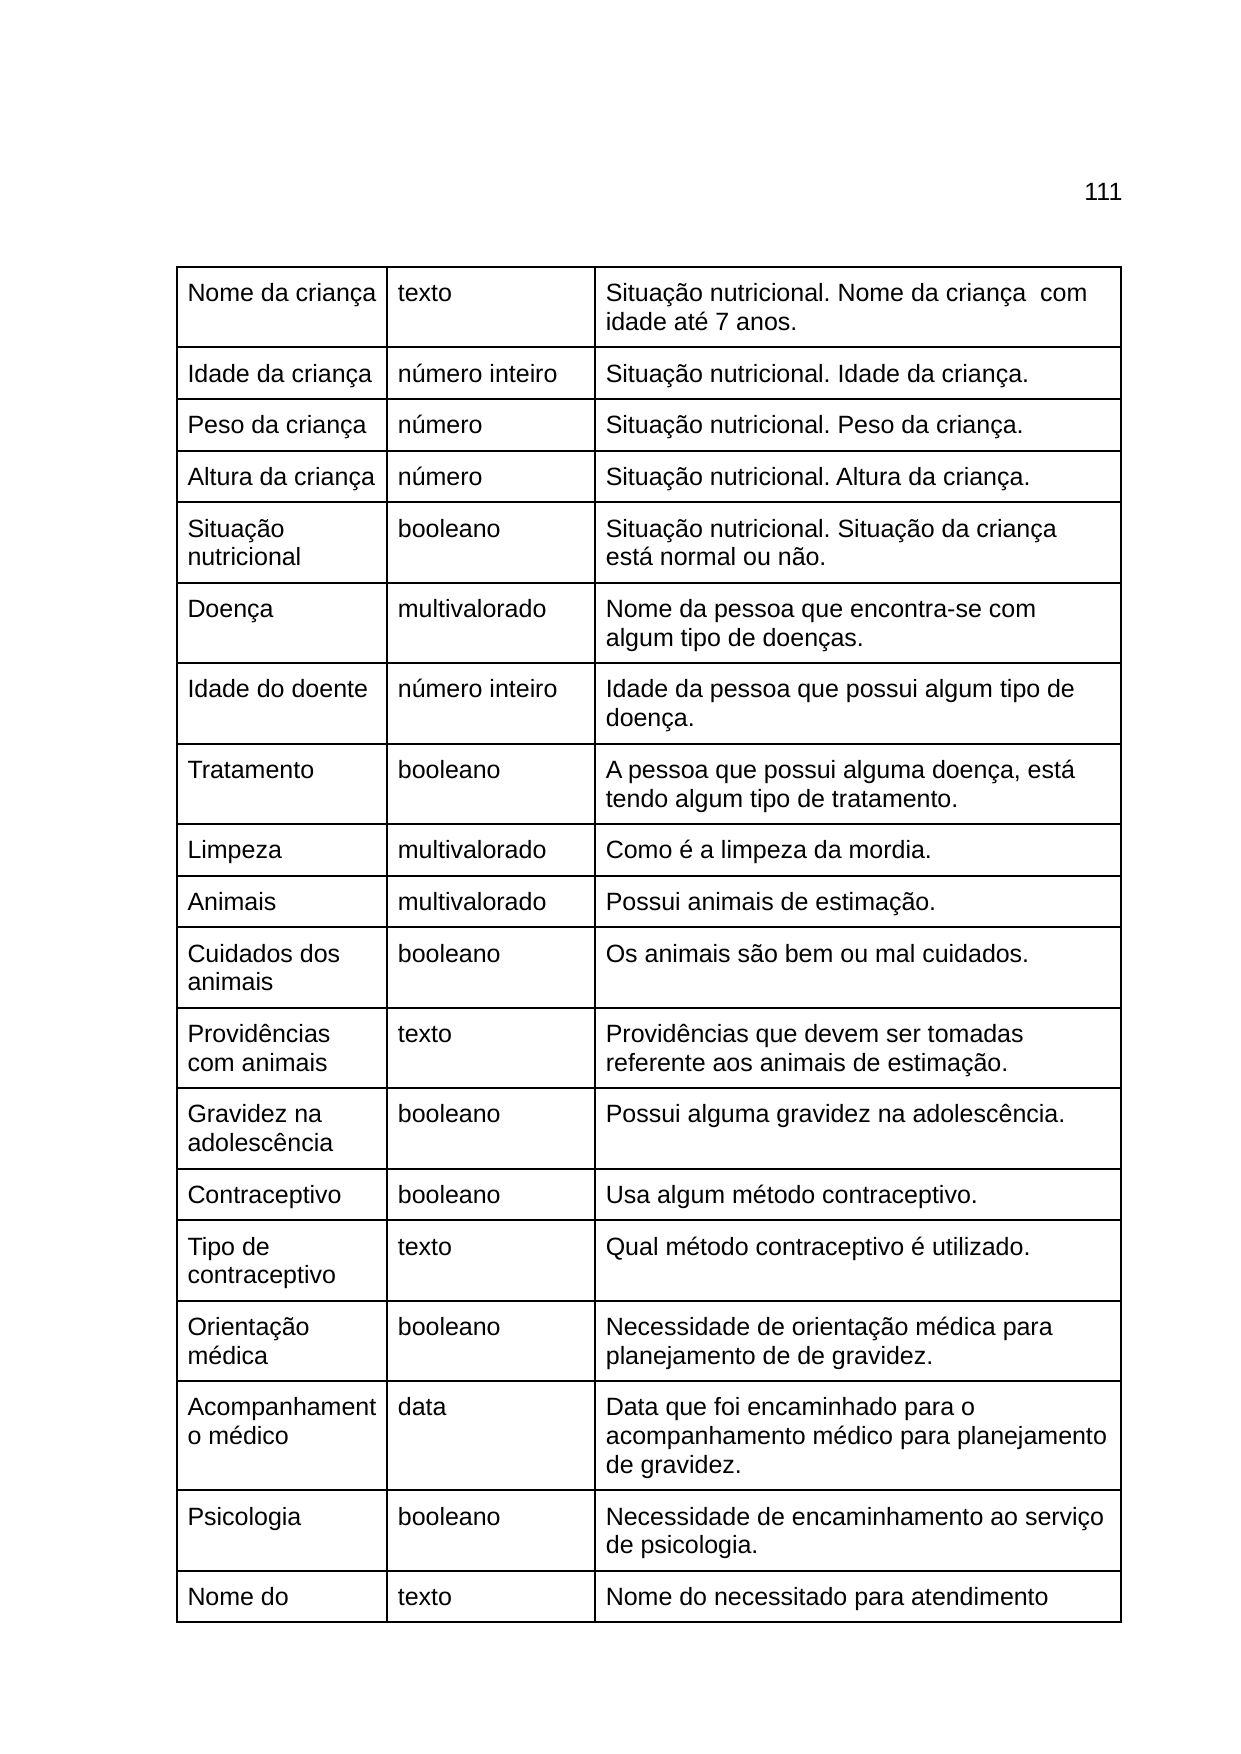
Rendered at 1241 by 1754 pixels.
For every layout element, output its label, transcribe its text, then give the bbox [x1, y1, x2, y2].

table_cell Psicologia [178, 1491, 386, 1569]
table_cell Situação nutricional [178, 503, 386, 582]
table_cell booleano [388, 1170, 594, 1219]
table_cell Providências que devem ser tomadas referente aos animais de estimação. [596, 1009, 1120, 1087]
table_cell Tipo de contraceptivo [178, 1221, 386, 1299]
table_cell multivalorado [388, 825, 594, 874]
table_cell booleano [388, 1089, 594, 1167]
table_cell Como é a limpeza da mordia. [596, 825, 1120, 874]
table_cell Usa algum método contraceptivo. [596, 1170, 1120, 1219]
table_cell Contraceptivo [178, 1170, 386, 1219]
table_cell Gravidez na adolescência [178, 1089, 386, 1167]
table_cell texto [388, 268, 594, 346]
table_cell data [388, 1382, 594, 1489]
table_cell Tratamento [178, 745, 386, 823]
table_cell Qual método contraceptivo é utilizado. [596, 1221, 1120, 1299]
table_cell Acompanhamento médico [178, 1382, 386, 1489]
table_cell Idade do doente [178, 664, 386, 742]
table_cell Idade da pessoa que possui algum tipo de doença. [596, 664, 1120, 742]
table_cell Nome da criança [178, 268, 386, 346]
table_cell número [388, 452, 594, 501]
table_cell Situação nutricional. Altura da criança. [596, 452, 1120, 501]
table_cell Situação nutricional. Idade da criança. [596, 348, 1120, 398]
table_cell Os animais são bem ou mal cuidados. [596, 928, 1120, 1007]
table_cell Idade da criança [178, 348, 386, 398]
table_cell Orientação médica [178, 1302, 386, 1380]
table_cell Situação nutricional. Nome da criança com idade até 7 anos. [596, 268, 1120, 346]
table_cell Necessidade de orientação médica para planejamento de de gravidez. [596, 1302, 1120, 1380]
table_cell número inteiro [388, 348, 594, 398]
table_cell Animais [178, 877, 386, 926]
table_cell Cuidados dos animais [178, 928, 386, 1007]
table_cell Necessidade de encaminhamento ao serviço de psicologia. [596, 1491, 1120, 1569]
table_cell Nome do [178, 1572, 386, 1621]
table_cell Situação nutricional. Peso da criança. [596, 400, 1120, 449]
table_cell número [388, 400, 594, 449]
table_cell Data que foi encaminhado para o acompanhamento médico para planejamento de gravidez. [596, 1382, 1120, 1489]
table_cell Peso da criança [178, 400, 386, 449]
table_cell texto [388, 1009, 594, 1087]
table_cell Possui animais de estimação. [596, 877, 1120, 926]
table_cell multivalorado [388, 584, 594, 662]
table_cell texto [388, 1572, 594, 1621]
table_cell Providências com animais [178, 1009, 386, 1087]
table_cell booleano [388, 1302, 594, 1380]
table_cell Nome da pessoa que encontra-se com algum tipo de doenças. [596, 584, 1120, 662]
table_cell texto [388, 1221, 594, 1299]
table_cell número inteiro [388, 664, 594, 742]
table_cell Possui alguma gravidez na adolescência. [596, 1089, 1120, 1167]
table_cell Altura da criança [178, 452, 386, 501]
table_cell booleano [388, 745, 594, 823]
table_cell booleano [388, 928, 594, 1007]
table_cell A pessoa que possui alguma doença, está tendo algum tipo de tratamento. [596, 745, 1120, 823]
table_cell booleano [388, 503, 594, 582]
table_cell Situação nutricional. Situação da criança está normal ou não. [596, 503, 1120, 582]
table_cell multivalorado [388, 877, 594, 926]
table_cell Limpeza [178, 825, 386, 874]
table_cell booleano [388, 1491, 594, 1569]
table_cell Nome do necessitado para atendimento [596, 1572, 1120, 1621]
table_cell Doença [178, 584, 386, 662]
